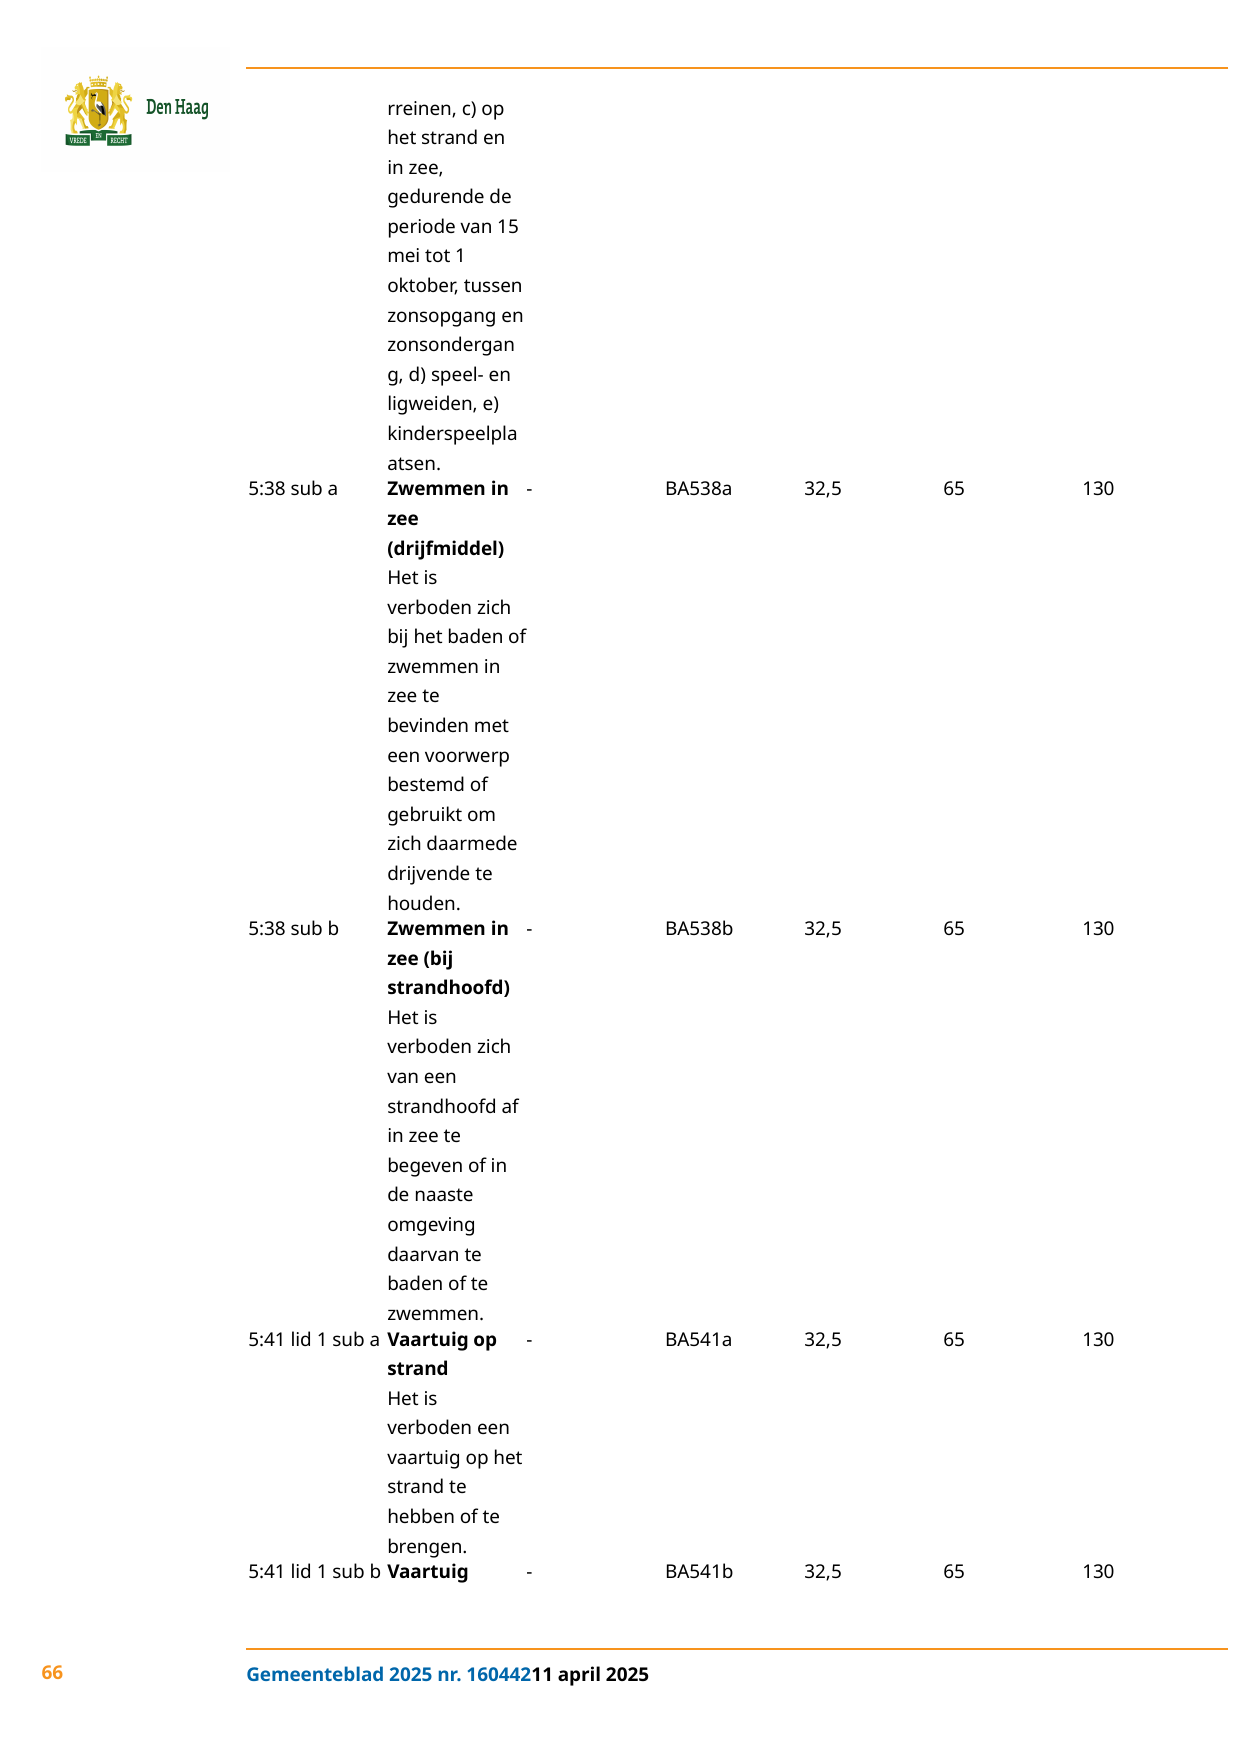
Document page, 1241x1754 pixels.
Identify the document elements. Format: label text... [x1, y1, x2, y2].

table_cell 65 [943, 915, 1082, 1326]
table_cell - [526, 1326, 665, 1558]
table_cell Vaartuig [387, 1559, 526, 1584]
table_cell [804, 95, 943, 476]
picture [41, 47, 231, 172]
table_cell BA538a [665, 476, 804, 915]
table_cell - [526, 95, 665, 476]
table_cell 65 [943, 1559, 1082, 1584]
table_cell 5:38 sub b [248, 915, 387, 1326]
table_cell 65 [943, 476, 1082, 915]
table_cell 32,5 [804, 915, 943, 1326]
table_cell 130 [1082, 476, 1152, 915]
table_cell 130 [1082, 1559, 1152, 1584]
table_cell [1082, 95, 1152, 476]
table_cell - [526, 476, 665, 915]
table_cell 65 [943, 1326, 1082, 1558]
table_cell - [526, 1559, 665, 1584]
table_cell Zwemmen in zee (bij strandhoofd) Het is verboden zich van een strandhoofd af in zee te begeven of in de naaste omgeving daarvan te baden of te zwemmen. [387, 915, 526, 1326]
table_cell 32,5 [804, 476, 943, 915]
table_cell 5:41 lid 1 sub a [248, 1326, 387, 1558]
table_cell BA541b [665, 1559, 804, 1584]
table_cell 5:41 lid 1 sub b [248, 1559, 387, 1584]
table_cell [665, 95, 804, 476]
table_cell rreinen, c) op het strand en in zee, gedurende de periode van 15 mei tot 1 oktober, tussen zonsopgang en zonsondergang, d) speel- en ligweiden, e) kinderspeelplaatsen. [387, 95, 526, 476]
table_cell 130 [1082, 915, 1152, 1326]
table_cell Vaartuig op strand Het is verboden een vaartuig op het strand te hebben of te brengen. [387, 1326, 526, 1558]
table_cell [248, 95, 387, 476]
table_cell - [526, 915, 665, 1326]
table_cell 32,5 [804, 1326, 943, 1558]
table_cell 5:38 sub a [248, 476, 387, 915]
table_cell [943, 95, 1082, 476]
table_cell BA538b [665, 915, 804, 1326]
table_cell 130 [1082, 1326, 1152, 1558]
table_cell 32,5 [804, 1559, 943, 1584]
table_cell Zwemmen in zee (drijfmiddel) Het is verboden zich bij het baden of zwemmen in zee te bevinden met een voorwerp bestemd of gebruikt om zich daarmede drijvende te houden. [387, 476, 526, 915]
table_cell BA541a [665, 1326, 804, 1558]
